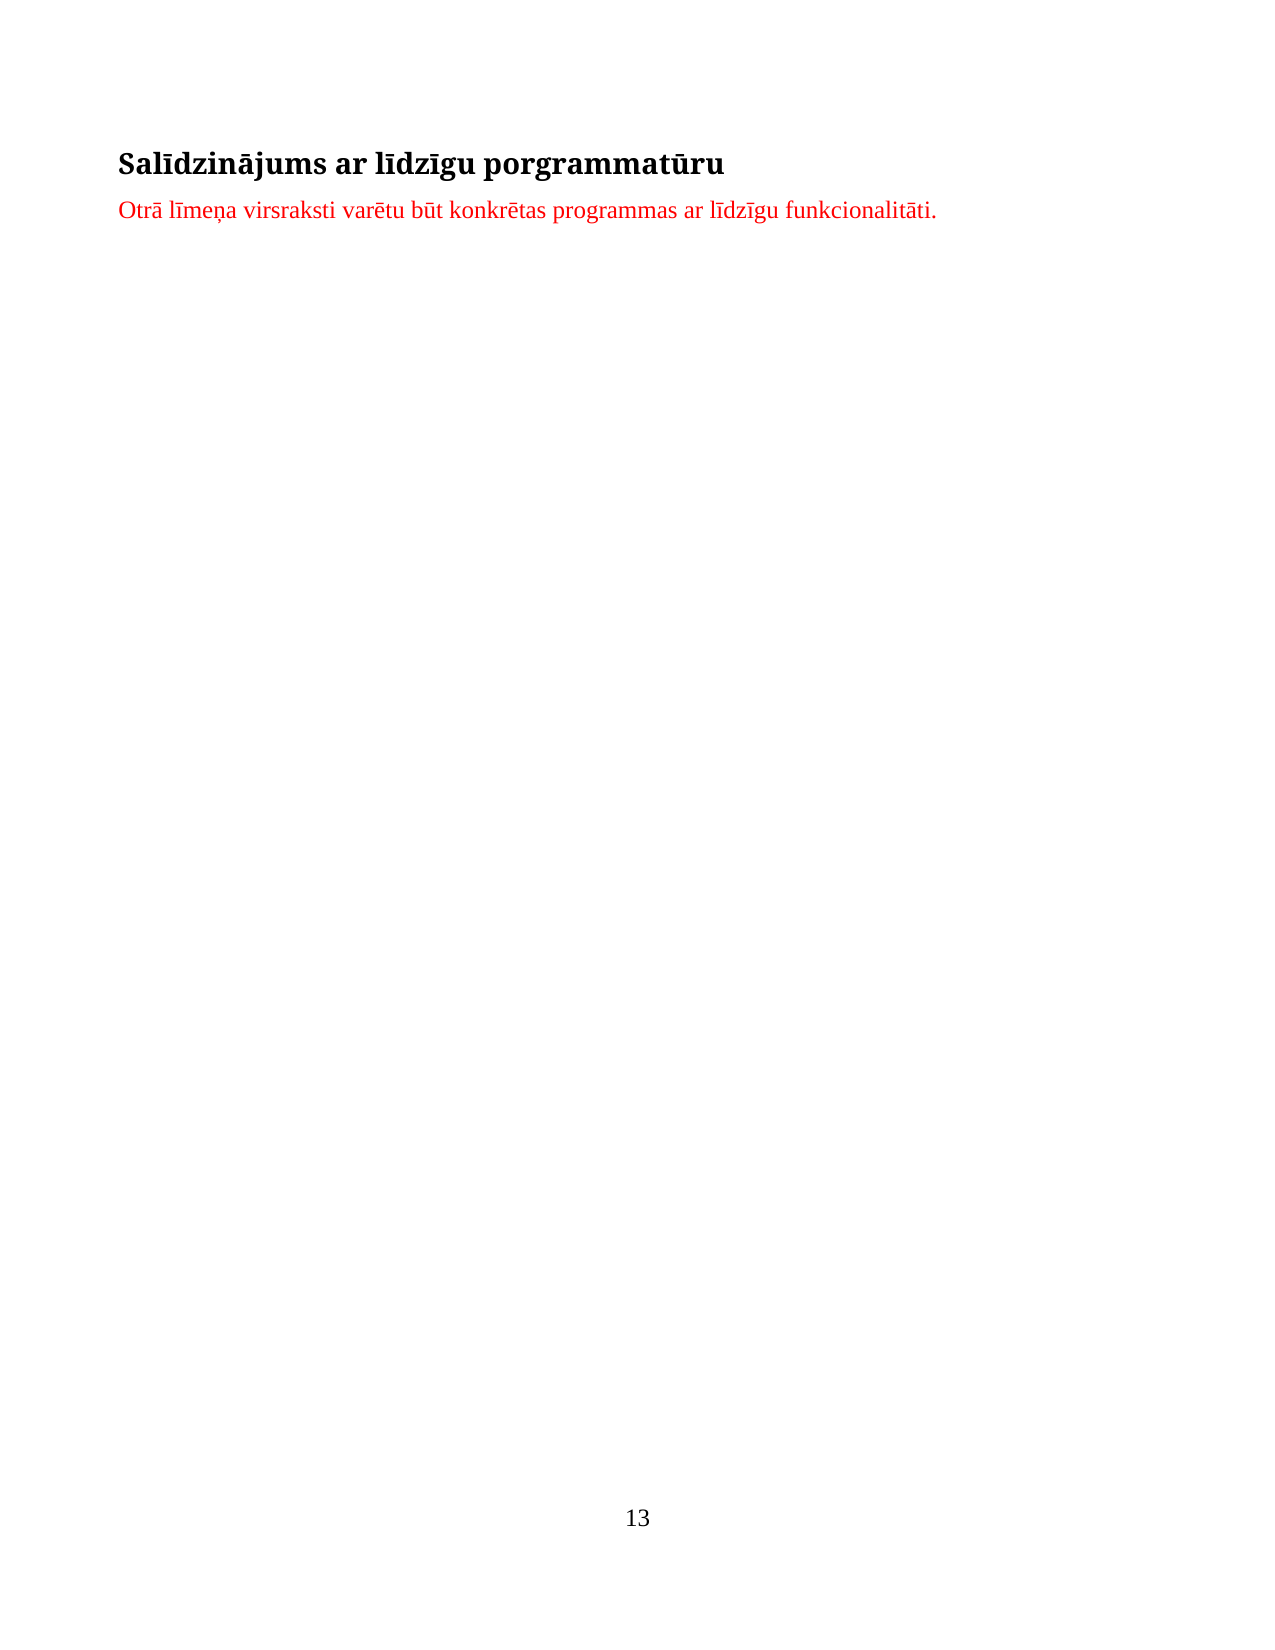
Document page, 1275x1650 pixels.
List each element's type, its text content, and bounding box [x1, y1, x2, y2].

text Otrā līmeņa virsraksti varētu būt konkrētas programmas ar līdzīgu funkcionalitāti. [118, 195, 1157, 224]
subtitle Salīdzinājums ar līdzīgu porgrammatūru [118, 143, 1157, 183]
